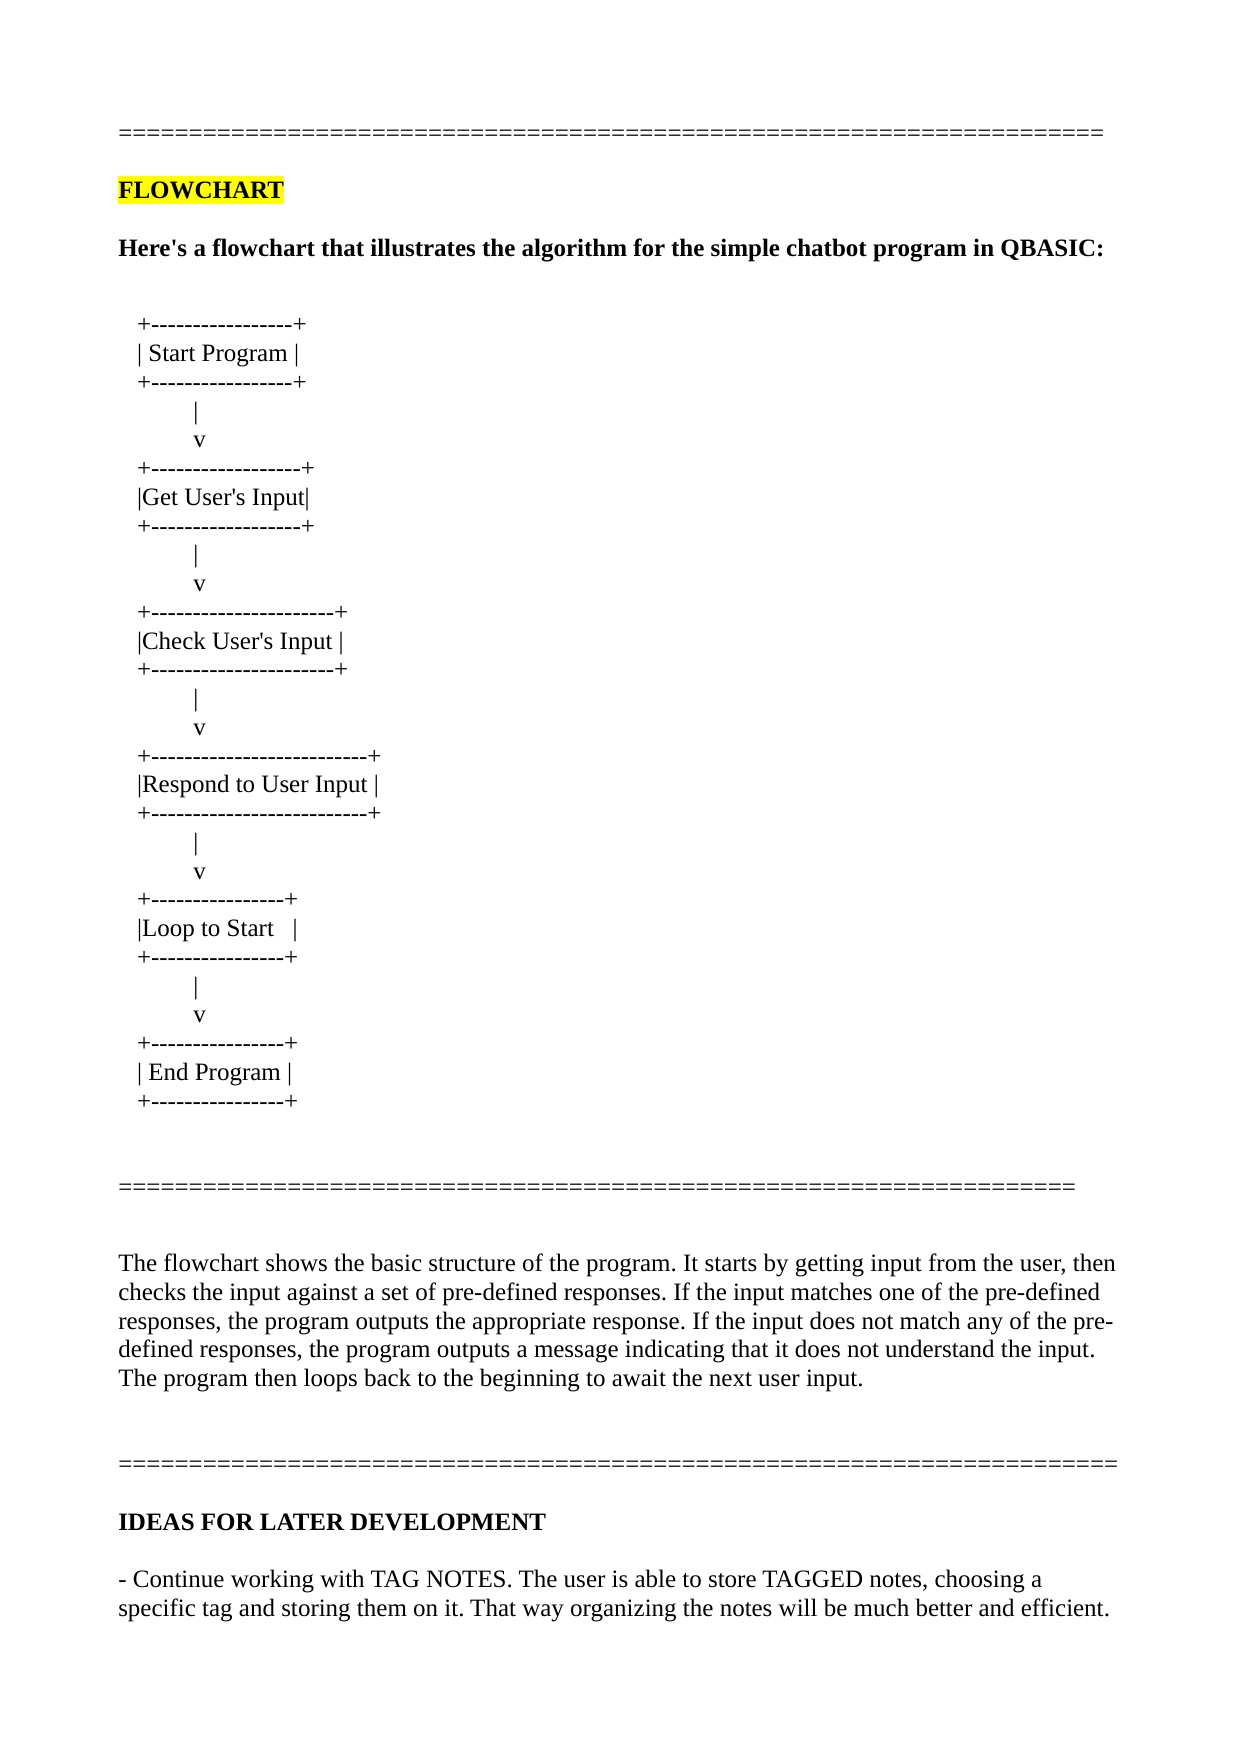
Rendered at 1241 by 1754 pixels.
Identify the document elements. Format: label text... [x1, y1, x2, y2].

text v [118, 712, 1122, 741]
text ======================================================================= [118, 1449, 1122, 1478]
text |Get User's Input| [118, 482, 1122, 511]
text | Start Program | [118, 338, 1122, 367]
text +----------------+ [118, 884, 1122, 913]
text +--------------------------+ [118, 798, 1122, 827]
text +----------------------+ [118, 654, 1122, 683]
text | [118, 971, 1122, 999]
text IDEAS FOR LATER DEVELOPMENT [118, 1507, 1122, 1564]
text Here's a flowchart that illustrates the algorithm for the simple chatbot program in QBASIC: [118, 233, 1122, 262]
text | End Program | [118, 1057, 1122, 1086]
text +----------------+ [118, 1028, 1122, 1057]
text | [118, 683, 1122, 712]
text ====================================================================== [118, 118, 1122, 147]
text - Continue working with TAG NOTES. The user is able to store TAGGED notes, choosing a specific tag and storing them on it. That way organizing the notes will be much better and efficient. [118, 1564, 1122, 1622]
text +----------------------+ [118, 597, 1122, 626]
text v [118, 568, 1122, 597]
text v [118, 999, 1122, 1028]
text ==================================================================== [118, 1172, 1122, 1201]
text +------------------+ [118, 453, 1122, 482]
text +--------------------------+ [118, 741, 1122, 769]
text The flowchart shows the basic structure of the program. It starts by getting input from the user, then checks the input against a set of pre-defined responses. If the input matches one of the pre-defined responses, the program outputs the appropriate response. If the input does not match any of the pre-defined responses, the program outputs a message indicating that it does not understand the input. The program then loops back to the beginning to await the next user input. [118, 1248, 1122, 1392]
text +----------------+ [118, 1086, 1122, 1114]
text FLOWCHART [118, 176, 1122, 204]
text v [118, 856, 1122, 884]
text +------------------+ [118, 511, 1122, 539]
text | [118, 827, 1122, 856]
text v [118, 424, 1122, 453]
text |Check User's Input | [118, 626, 1122, 654]
text |Loop to Start | [118, 913, 1122, 942]
text +-----------------+ [118, 309, 1122, 338]
text |Respond to User Input | [118, 769, 1122, 798]
text +-----------------+ [118, 367, 1122, 396]
text | [118, 396, 1122, 424]
text +----------------+ [118, 942, 1122, 971]
text | [118, 539, 1122, 568]
